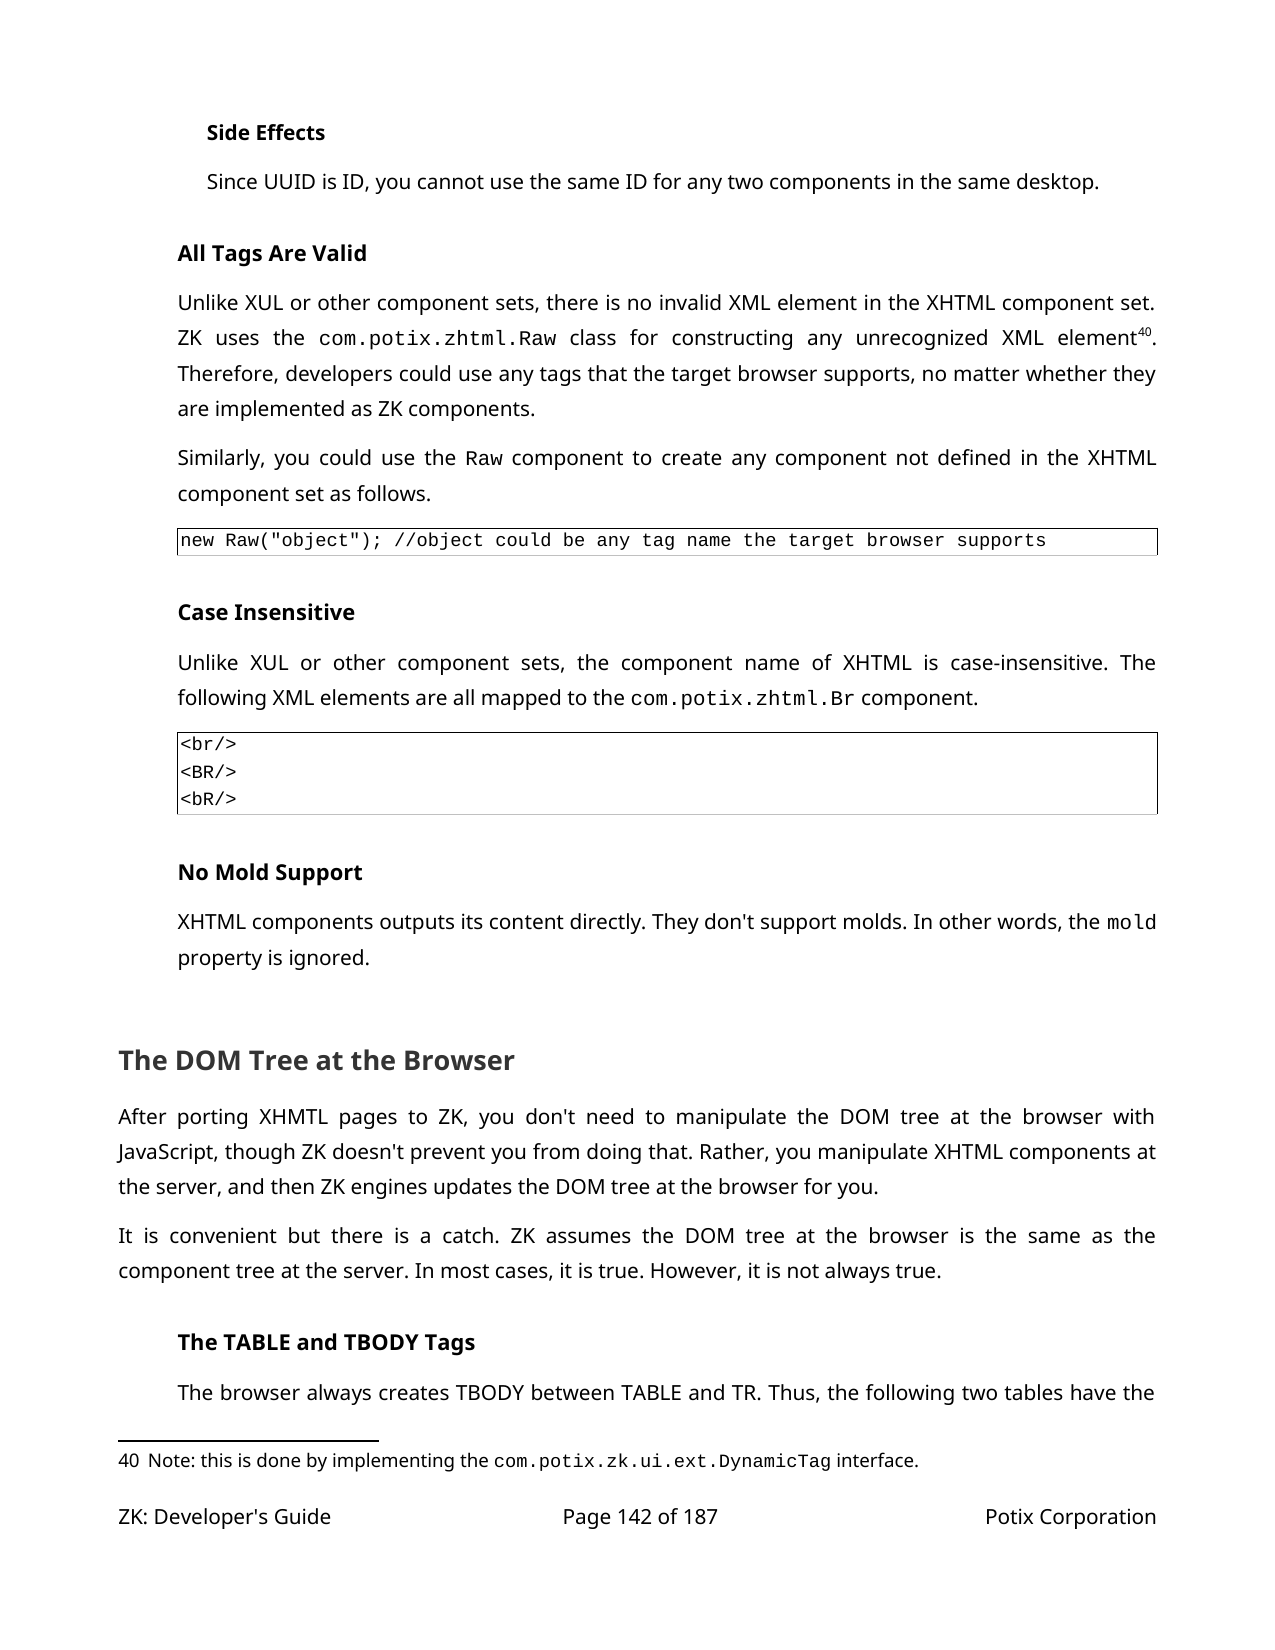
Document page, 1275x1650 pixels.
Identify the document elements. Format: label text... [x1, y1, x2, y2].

subtitle The TABLE and TBODY Tags [177, 1327, 1157, 1357]
text <bR/> [178, 787, 1157, 814]
text <BR/> [178, 759, 1157, 784]
text new Raw("object"); //object could be any tag name the target browser supports [178, 529, 1157, 555]
text Note: this is done by implementing the com.potix.zk.ui.ext.DynamicTag interface. [118, 1447, 1157, 1473]
subtitle Case Insensitive [177, 597, 1157, 627]
text XHTML components outputs its content directly. They don't support molds. In other words, the mold property is ignored. [177, 907, 1157, 971]
subtitle Side Effects [207, 118, 1157, 146]
text Similarly, you could use the Raw component to create any component not defined in the XHTML component set as follows. [177, 443, 1157, 507]
subtitle No Mold Support [177, 856, 1157, 886]
text The browser always creates TBODY between TABLE and TR. Thus, the following two tables have the [177, 1378, 1157, 1406]
text It is convenient but there is a catch. ZK assumes the DOM tree at the browser is the same as the component tree at the server. In most cases, it is true. However, it is not always true. [118, 1221, 1157, 1285]
subtitle All Tags Are Valid [177, 238, 1157, 268]
text Unlike XUL or other component sets, the component name of XHTML is case-insensitive. The following XML elements are all mapped to the com.potix.zhtml.Br component. [177, 648, 1157, 712]
text <br/> [178, 733, 1157, 757]
text Unlike XUL or other component sets, there is no invalid XML element in the XHTML component set. ZK uses the com.potix.zhtml.Raw class for constructing any unrecognized XML element. Therefore, developers could use any tags that the target browser supports, no matter whether they are implemented as ZK components. [177, 288, 1157, 422]
subtitle The DOM Tree at the Browser [118, 1042, 1157, 1078]
text After porting XHMTL pages to ZK, you don't need to manipulate the DOM tree at the browser with JavaScript, though ZK doesn't prevent you from doing that. Rather, you manipulate XHTML components at the server, and then ZK engines updates the DOM tree at the browser for you. [118, 1102, 1157, 1201]
text Since UUID is ID, you cannot use the same ID for any two components in the same desktop. [207, 167, 1157, 195]
